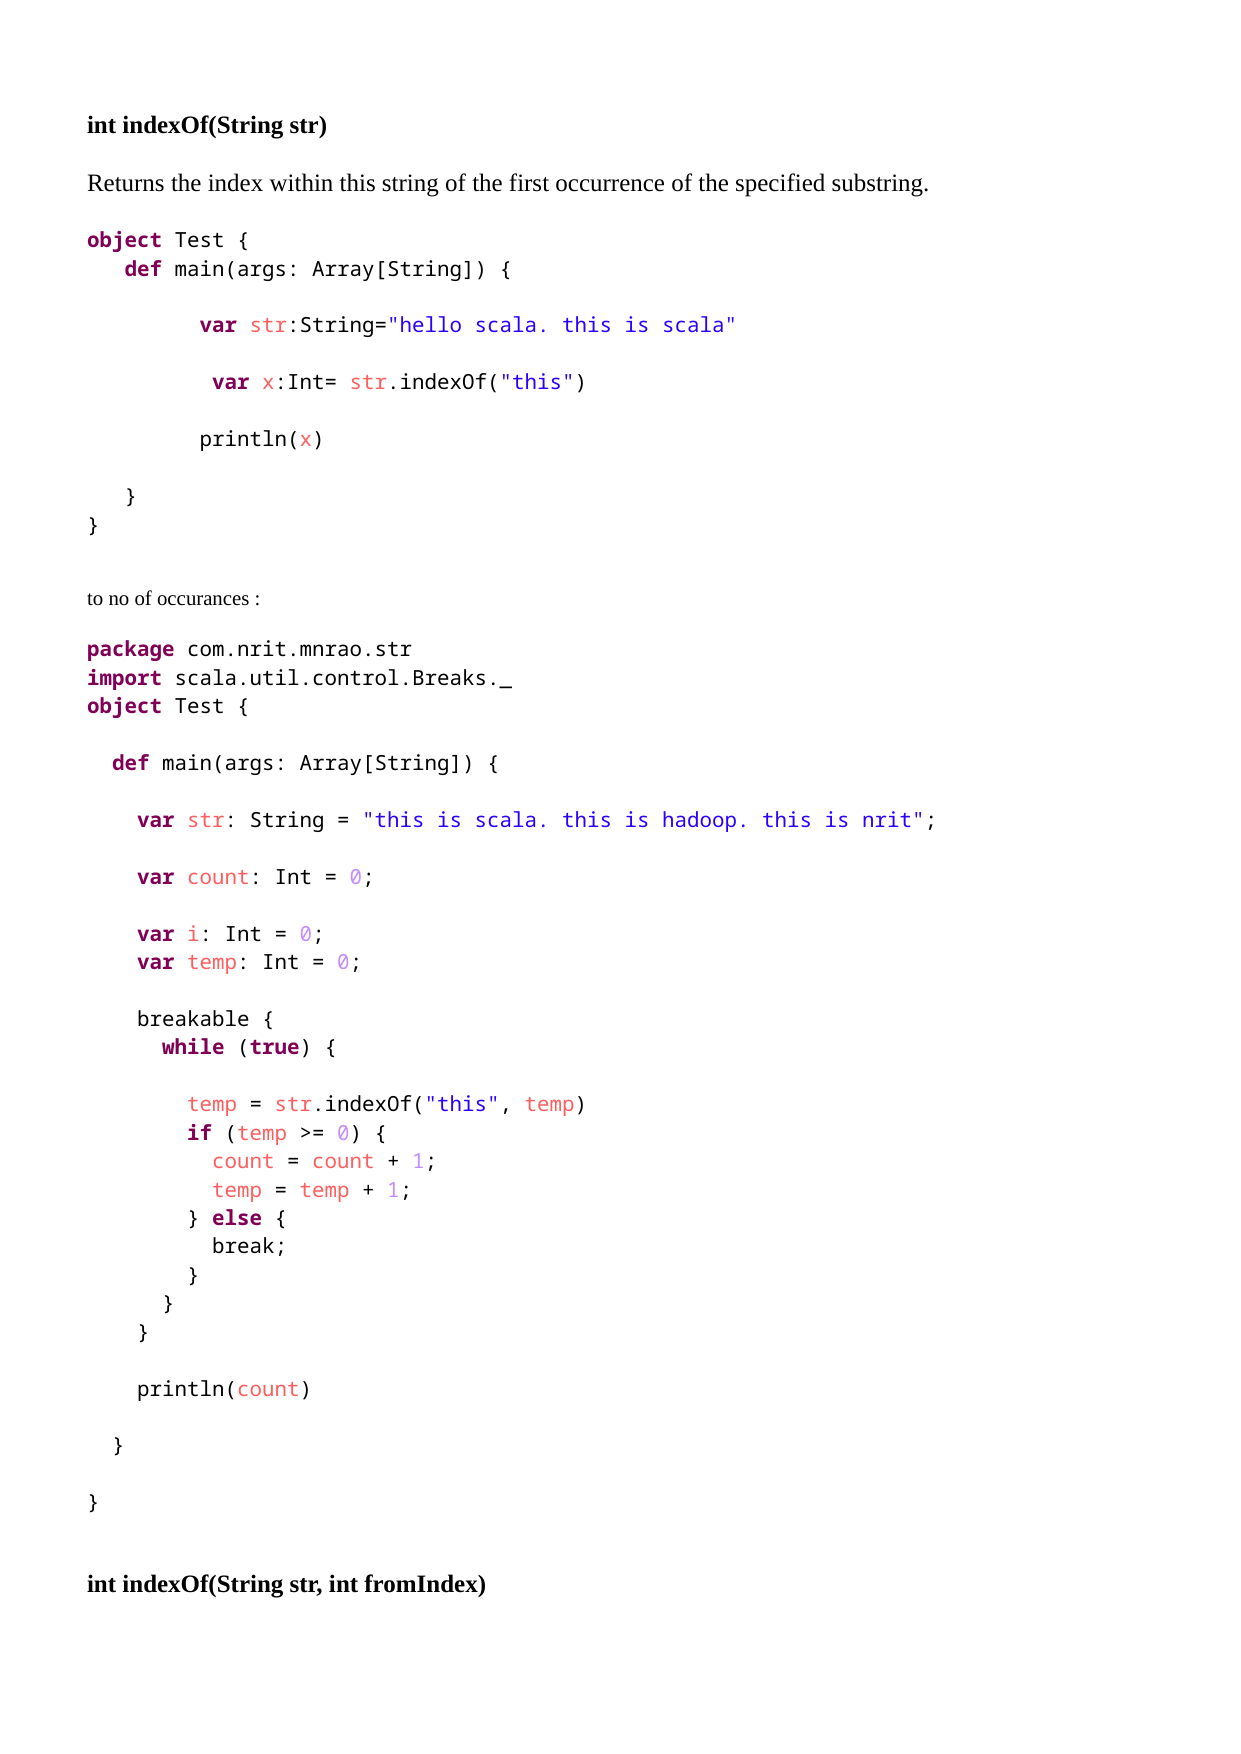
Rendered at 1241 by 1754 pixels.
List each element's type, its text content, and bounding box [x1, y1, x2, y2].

text var x:Int= str.indexOf("this") [87, 367, 1155, 396]
text package com.nrit.mnrao.str [87, 634, 1155, 663]
text var temp: Int = 0; [87, 947, 1155, 976]
text Returns the index within this string of the first occurrence of the specified substring. [87, 168, 1155, 197]
text } [87, 1431, 1155, 1459]
text object Test { [87, 225, 1155, 254]
text int indexOf(String str, int fromIndex) [87, 1569, 1155, 1597]
text } [87, 1288, 1155, 1317]
text if (temp >= 0) { [87, 1118, 1155, 1146]
text println(count) [87, 1374, 1155, 1402]
text var count: Int = 0; [87, 862, 1155, 890]
text def main(args: Array[String]) { [87, 254, 1155, 282]
text println(x) [87, 424, 1155, 453]
text object Test { [87, 691, 1155, 720]
text import scala.util.control.Breaks._ [87, 663, 1155, 691]
text while (true) { [87, 1032, 1155, 1061]
text var str:String="hello scala. this is scala" [87, 311, 1155, 339]
text count = count + 1; [87, 1146, 1155, 1175]
text } [87, 510, 1155, 538]
text def main(args: Array[String]) { [87, 748, 1155, 777]
text var i: Int = 0; [87, 919, 1155, 947]
text } else { [87, 1203, 1155, 1232]
text var str: String = "this is scala. this is hadoop. this is nrit"; [87, 805, 1155, 833]
text } [87, 481, 1155, 510]
text } [87, 1317, 1155, 1345]
text breakable { [87, 1004, 1155, 1032]
text break; [87, 1232, 1155, 1260]
text temp = str.indexOf("this", temp) [87, 1089, 1155, 1118]
text temp = temp + 1; [87, 1175, 1155, 1203]
text } [87, 1487, 1155, 1516]
text } [87, 1260, 1155, 1288]
text int indexOf(String str) [87, 110, 1155, 139]
text to no of occurances : [87, 586, 1155, 610]
